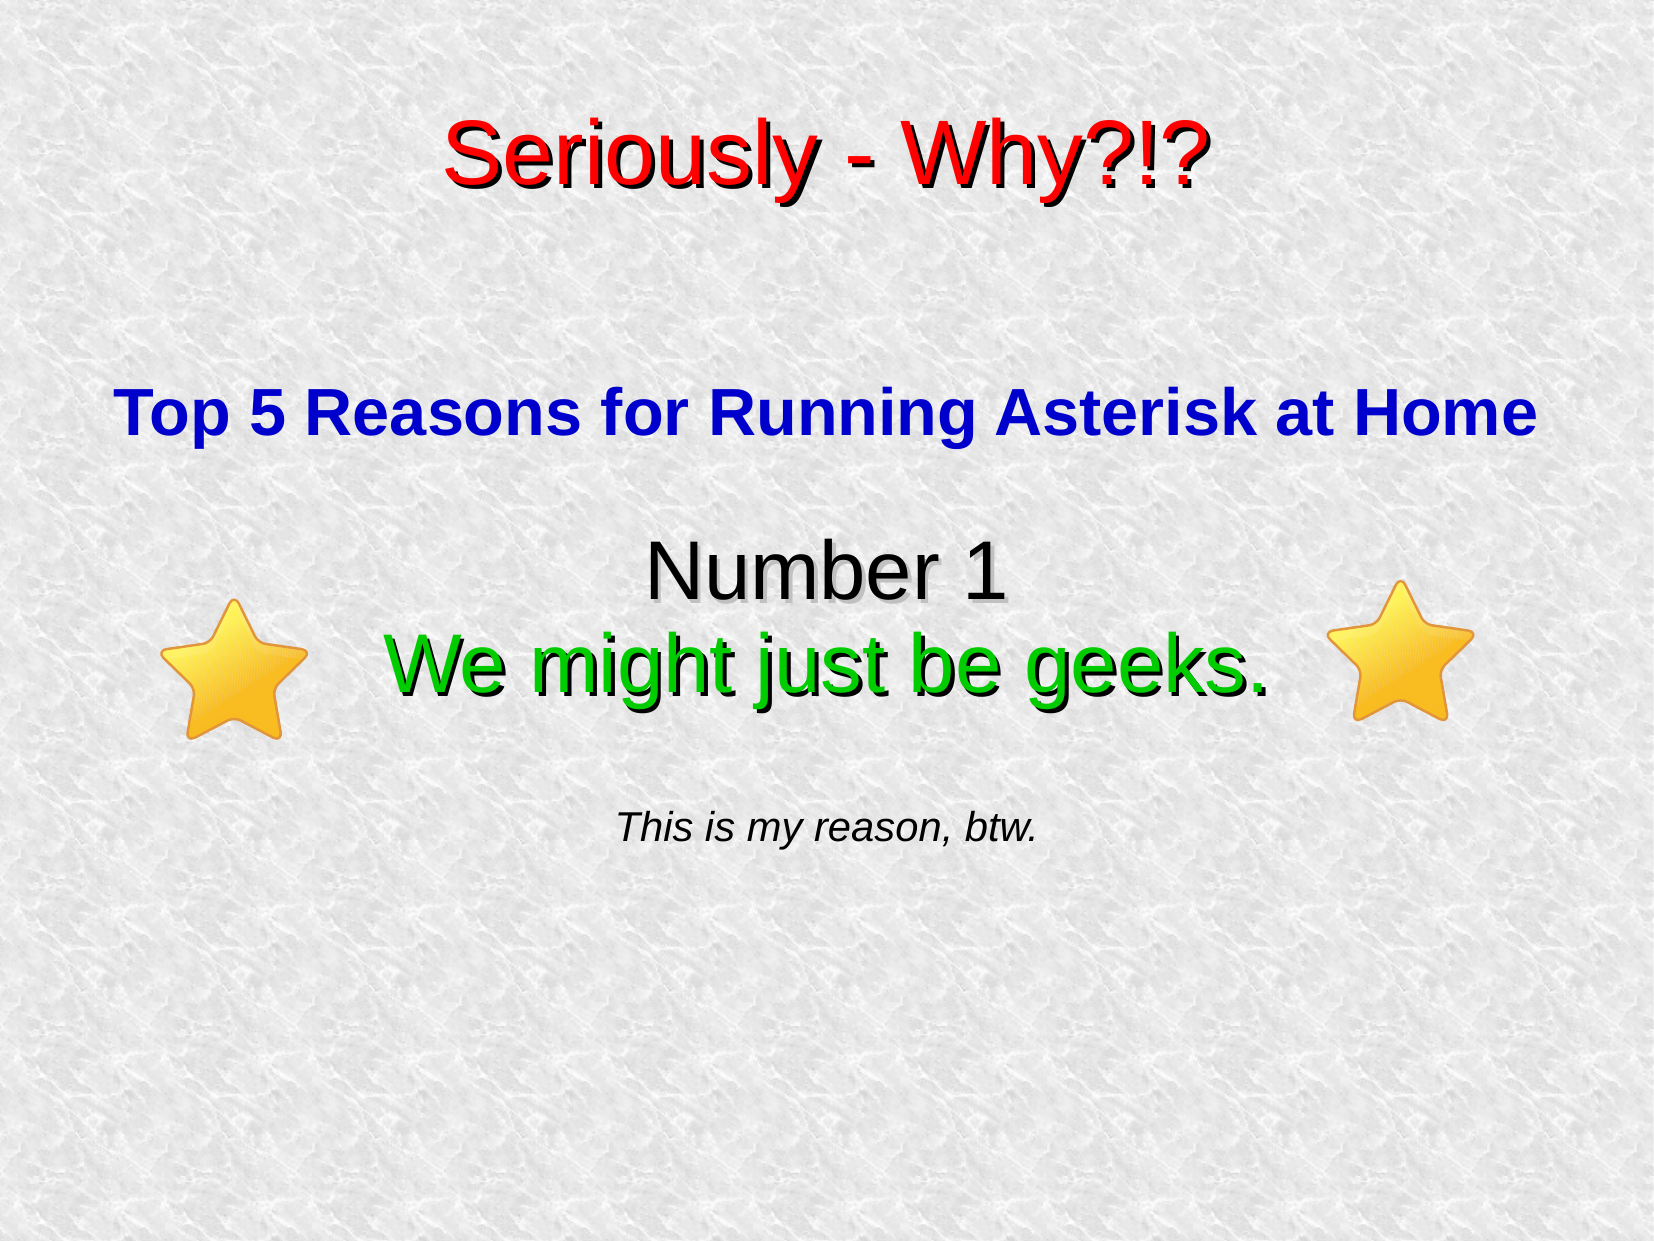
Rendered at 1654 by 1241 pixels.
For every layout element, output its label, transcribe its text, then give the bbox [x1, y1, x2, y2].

picture [0, 0, 1654, 1241]
title Seriously - Why?!? [82, 49, 1571, 257]
subtitle Top 5 Reasons for Running Asterisk at Home Number 1 We might just be geeks. This is my reason, btw. [82, 290, 1571, 1010]
